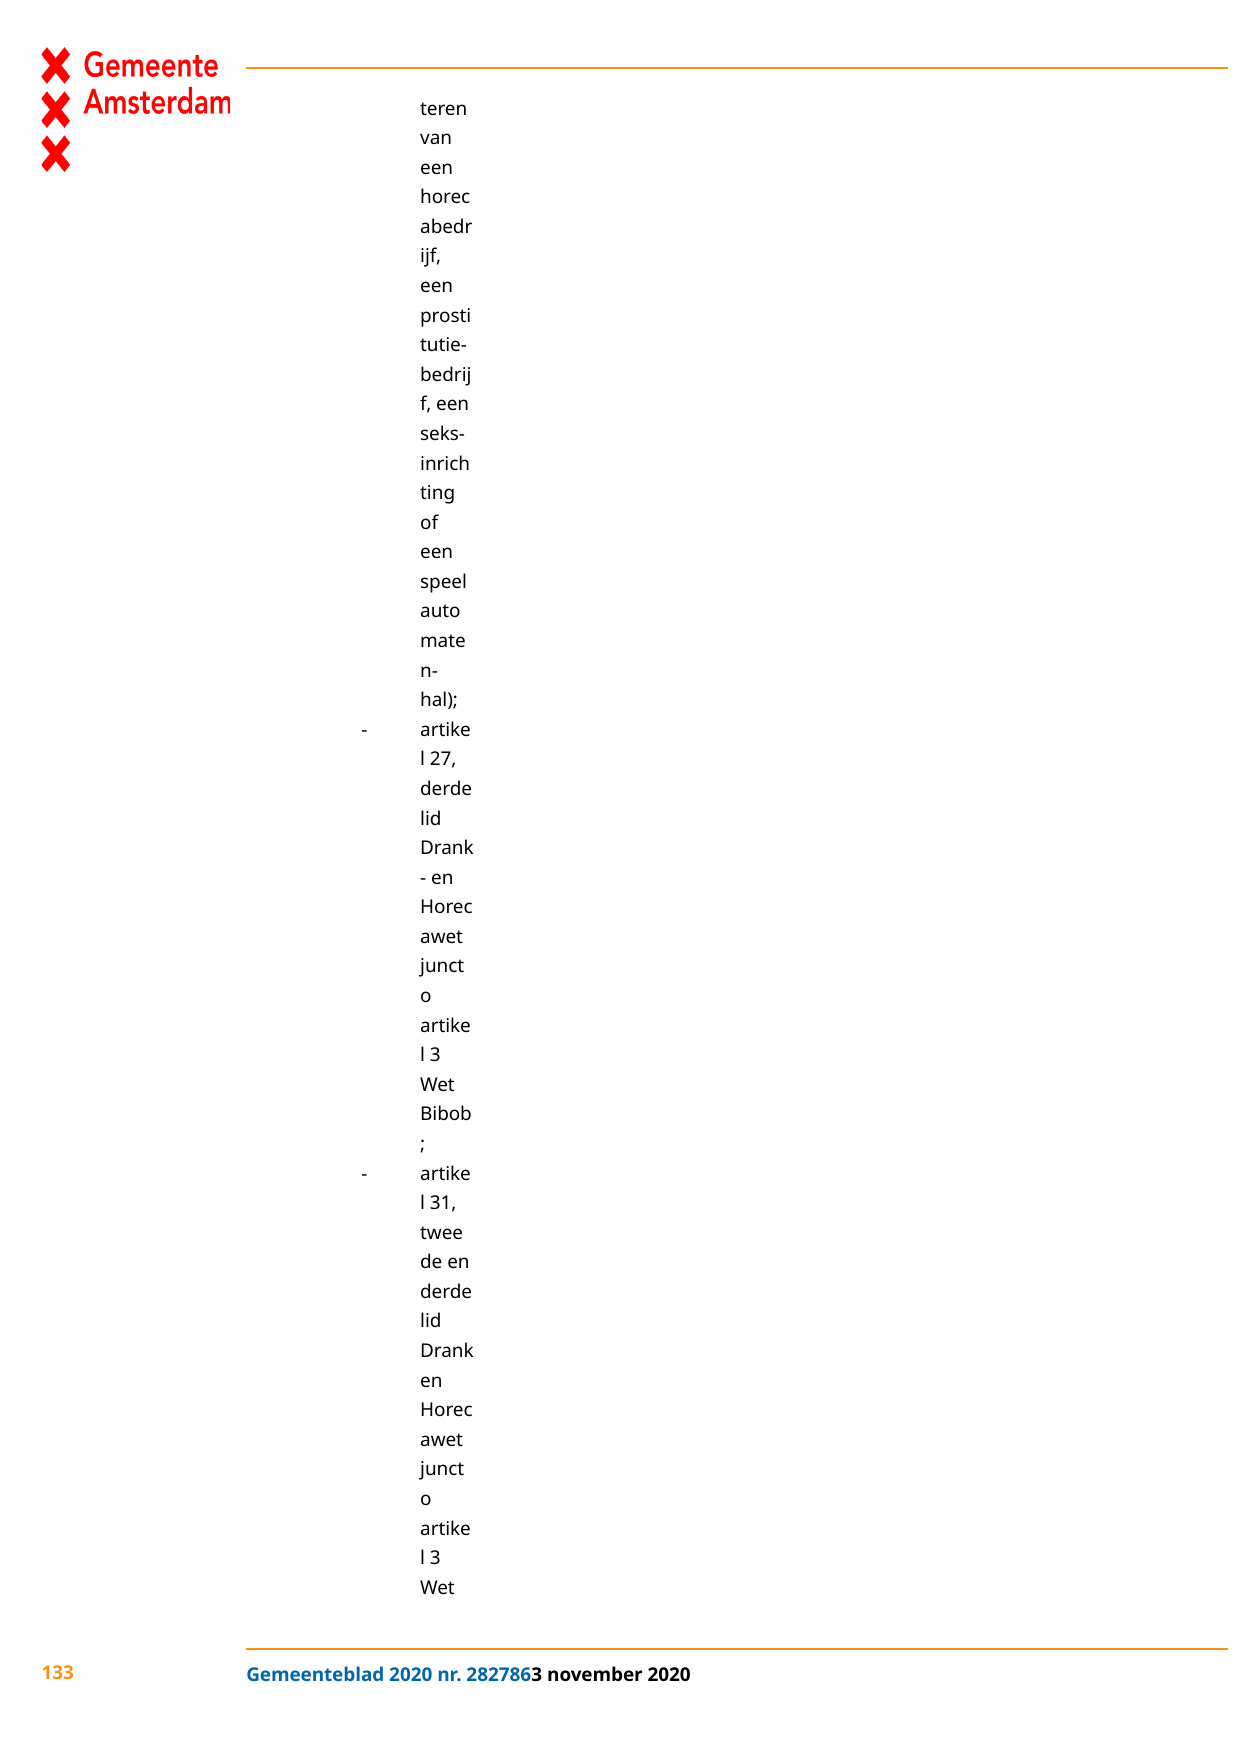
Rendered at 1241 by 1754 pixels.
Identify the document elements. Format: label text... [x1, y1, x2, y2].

table_cell [926, 95, 1038, 1600]
table_cell [813, 95, 926, 1600]
table_cell [474, 95, 587, 1600]
picture [41, 47, 231, 172]
table_cell [248, 95, 361, 1600]
table_cell teren van een horecabedrijf, een prostitutie-bedrijf, een seks-inrichting of een speelautomaten-hal); artikel 27, derde lid Drank- en Horecawet juncto artikel 3 Wet Bibob; artikel 31, tweede en derde lid Drank en Horecawet juncto artikel 3 Wet [361, 95, 474, 1600]
table_cell [1039, 95, 1152, 1600]
table_cell [587, 95, 700, 1600]
table_cell [700, 95, 813, 1600]
